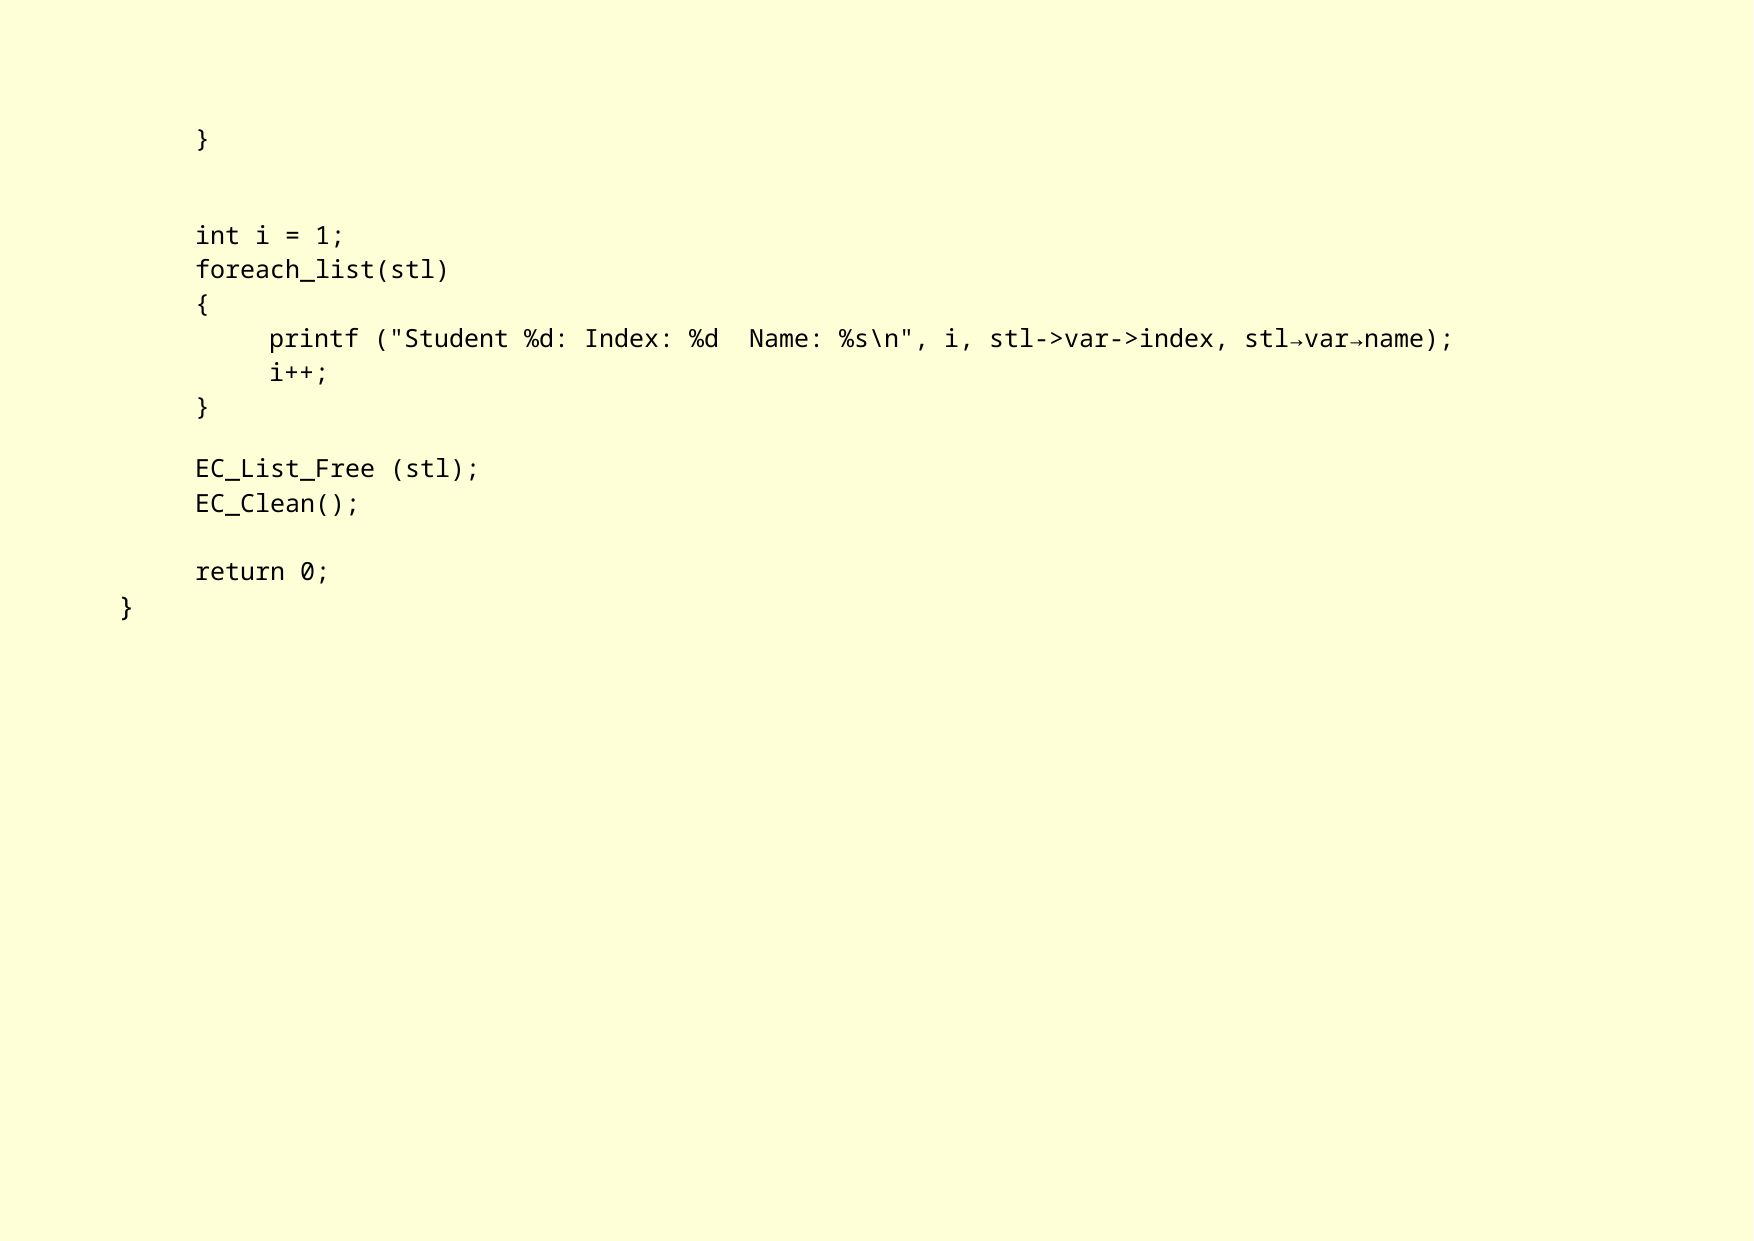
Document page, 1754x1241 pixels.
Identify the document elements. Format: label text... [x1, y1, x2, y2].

text EC_Clean(); [121, 485, 1632, 519]
text } [121, 121, 1632, 155]
text foreach_list(stl) [121, 252, 1632, 286]
text return 0; [121, 553, 1632, 587]
text { [121, 286, 1632, 320]
text EC_List_Free (stl); [121, 451, 1632, 485]
text } [121, 388, 1632, 422]
text printf ("Student %d: Index: %d Name: %s\n", i, stl->var->index, stl→var→name); [121, 320, 1632, 354]
text int i = 1; [121, 218, 1632, 252]
text i++; [121, 354, 1632, 388]
text } [121, 587, 1632, 624]
